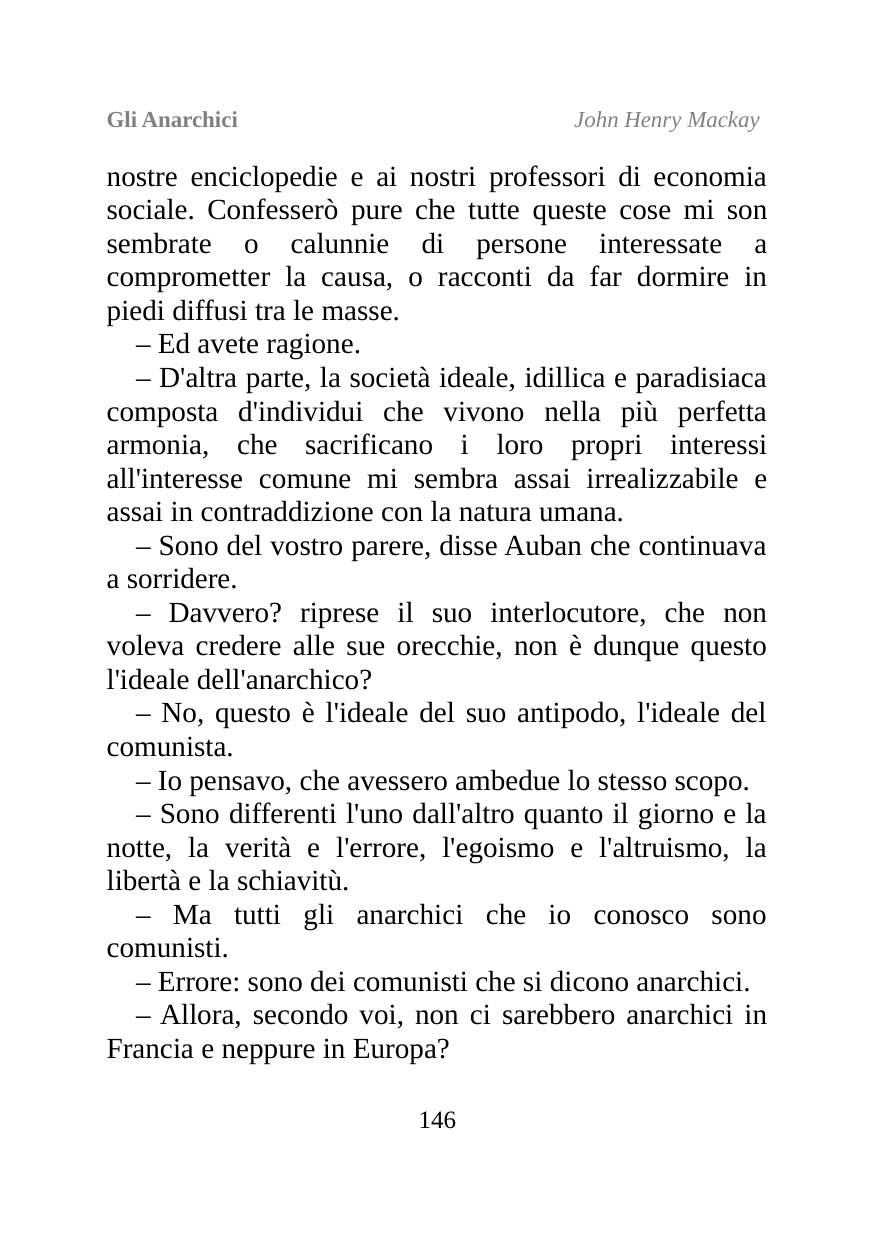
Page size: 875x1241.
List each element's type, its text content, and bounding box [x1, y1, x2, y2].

text – Allora, secondo voi, non ci sarebbero anarchici in Francia e neppure in Europa? [106, 997, 768, 1064]
text – Errore: sono dei comunisti che si dicono anarchici. [106, 964, 768, 997]
text – Io pensavo, che avessero ambedue lo stesso scopo. [106, 763, 768, 796]
text – No, questo è l'ideale del suo antipodo, l'ideale del comunista. [106, 696, 768, 763]
text – Ma tutti gli anarchici che io conosco sono comunisti. [106, 897, 768, 964]
text – Sono del vostro parere, disse Auban che continuava a sorridere. [106, 528, 768, 595]
text – Sono differenti l'uno dall'altro quanto il giorno e la notte, la verità e l'errore, l'egoismo e l'altruismo, la libertà e la schiavitù. [106, 796, 768, 897]
text – Davvero? riprese il suo interlocutore, che non voleva credere alle sue orecchie, non è dunque questo l'ideale dell'anarchico? [106, 595, 768, 696]
text – D'altra parte, la società ideale, idillica e paradisiaca composta d'individui che vivono nella più perfetta armonia, che sacrificano i loro propri interessi all'interesse comune mi sembra assai irrealizzabile e assai in contraddizione con la natura umana. [106, 360, 768, 528]
text – Ed avete ragione. [106, 327, 768, 360]
text nostre enciclopedie e ai nostri professori di economia sociale. Confesserò pure che tutte queste cose mi son sembrate o calunnie di persone interessate a comprometter la causa, o racconti da far dormire in piedi diffusi tra le masse. [106, 159, 768, 327]
